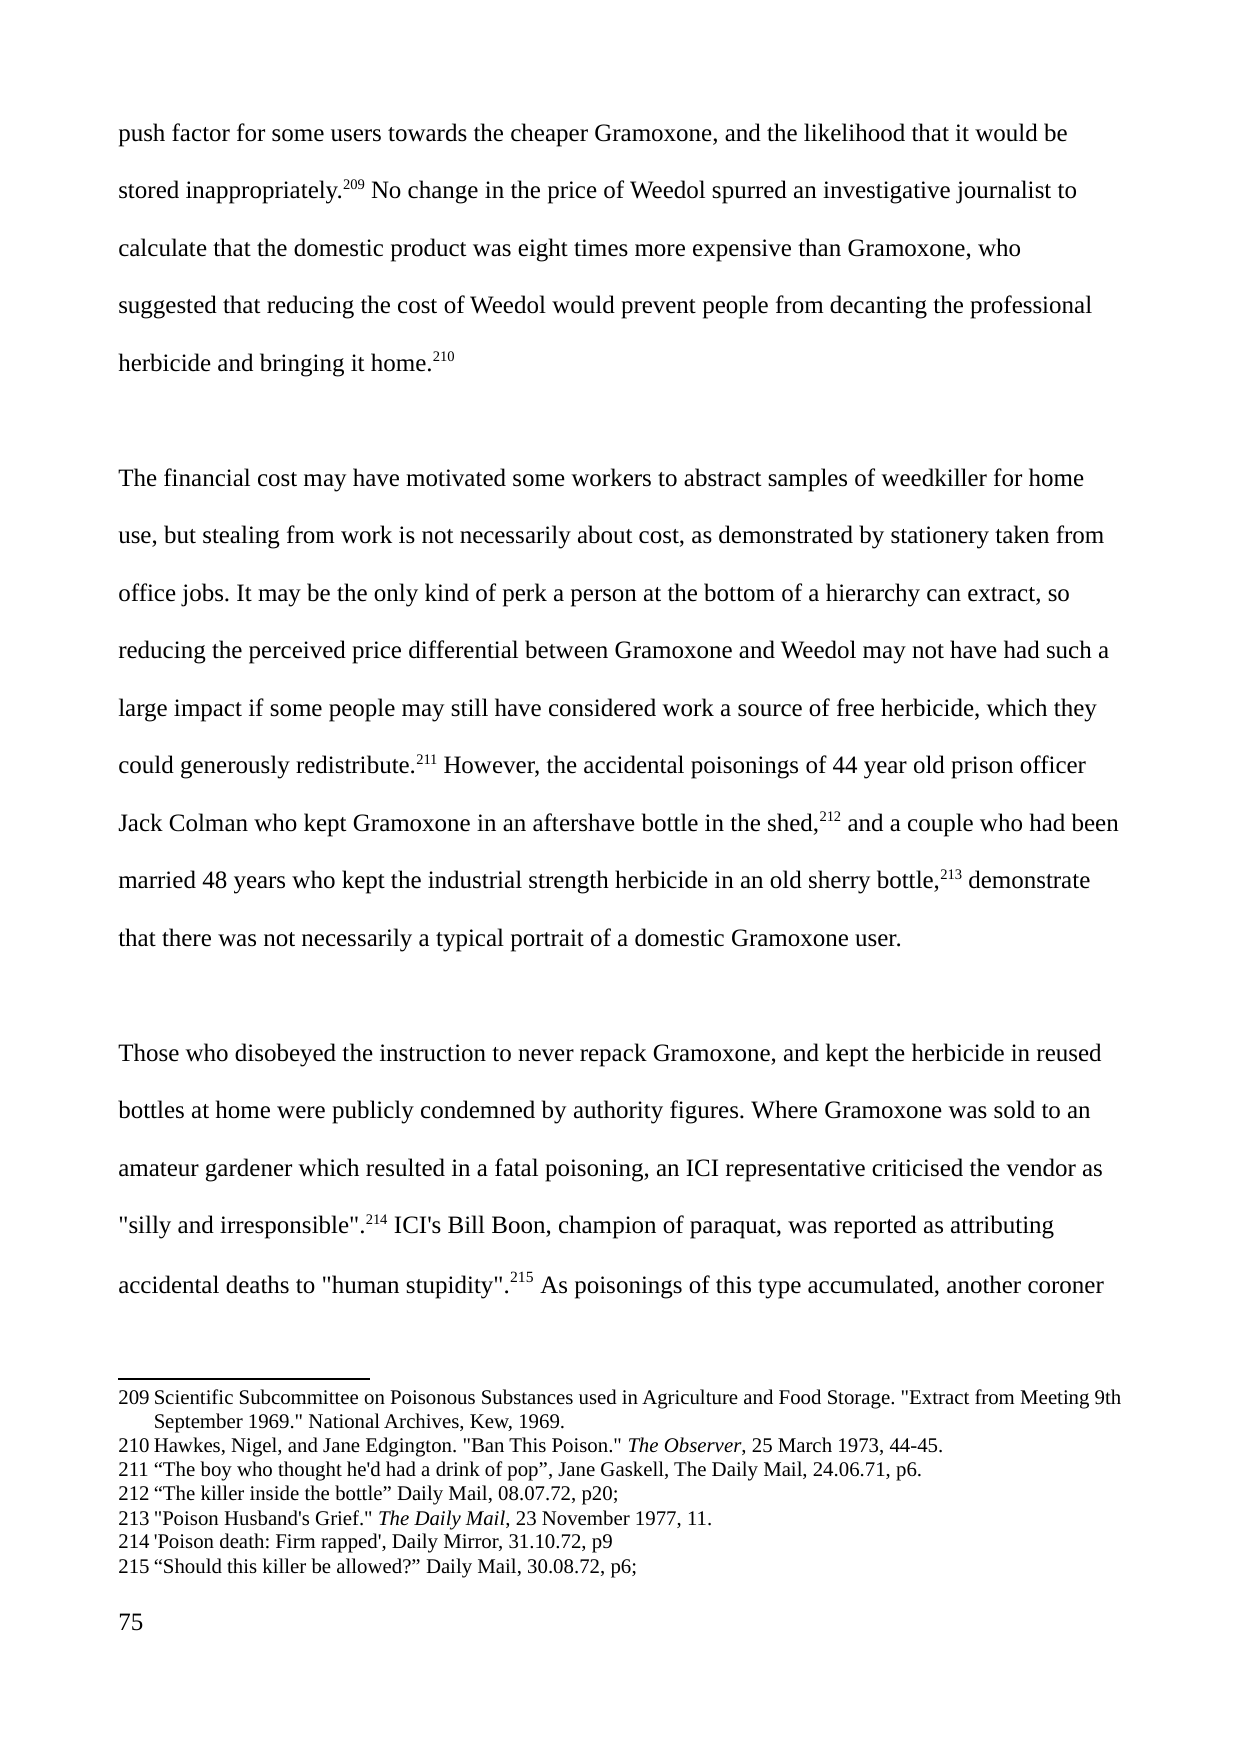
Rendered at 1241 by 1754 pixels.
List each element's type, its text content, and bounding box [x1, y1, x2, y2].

text “Should this killer be allowed?” Daily Mail, 30.08.72, p6; [118, 1553, 1122, 1578]
text The financial cost may have motivated some workers to abstract samples of weedkiller for home use, but stealing from work is not necessarily about cost, as demonstrated by stationery taken from office jobs. It may be the only kind of perk a person at the bottom of a hierarchy can extract, so reducing the perceived price differential between Gramoxone and Weedol may not have had such a large impact if some people may still have considered work a source of free herbicide, which they could generously redistribute. However, the accidental poisonings of 44 year old prison officer Jack Colman who kept Gramoxone in an aftershave bottle in the shed, and a couple who had been married 48 years who kept the industrial strength herbicide in an old sherry bottle, demonstrate that there was not necessarily a typical portrait of a domestic Gramoxone user. [118, 463, 1122, 952]
text 'Poison death: Firm rapped', Daily Mirror, 31.10.72, p9 [118, 1529, 1122, 1553]
text Scientific Subcommittee on Poisonous Substances used in Agriculture and Food Storage. "Extract from Meeting 9th September 1969." National Archives, Kew, 1969. [118, 1385, 1122, 1433]
text "Poison Husband's Grief." The Daily Mail, 23 November 1977, 11. [118, 1505, 1122, 1529]
text “The boy who thought he'd had a drink of pop”, Jane Gaskell, The Daily Mail, 24.06.71, p6. [118, 1457, 1122, 1481]
text push factor for some users towards the cheaper Gramoxone, and the likelihood that it would be stored inappropriately. No change in the price of Weedol spurred an investigative journalist to calculate that the domestic product was eight times more expensive than Gramoxone, who suggested that reducing the cost of Weedol would prevent people from decanting the professional herbicide and bringing it home. [118, 118, 1122, 377]
text Hawkes, Nigel, and Jane Edgington. "Ban This Poison." The Observer, 25 March 1973, 44-45. [118, 1433, 1122, 1457]
text “The killer inside the bottle” Daily Mail, 08.07.72, p20; [118, 1481, 1122, 1505]
text Those who disobeyed the instruction to never repack Gramoxone, and kept the herbicide in reused bottles at home were publicly condemned by authority figures. Where Gramoxone was sold to an amateur gardener which resulted in a fatal poisoning, an ICI representative criticised the vendor as "silly and irresponsible". ICI's Bill Boon, champion of paraquat, was reported as attributing accidental deaths to "human stupidity". As poisonings of this type accumulated, another coroner [118, 1038, 1122, 1299]
